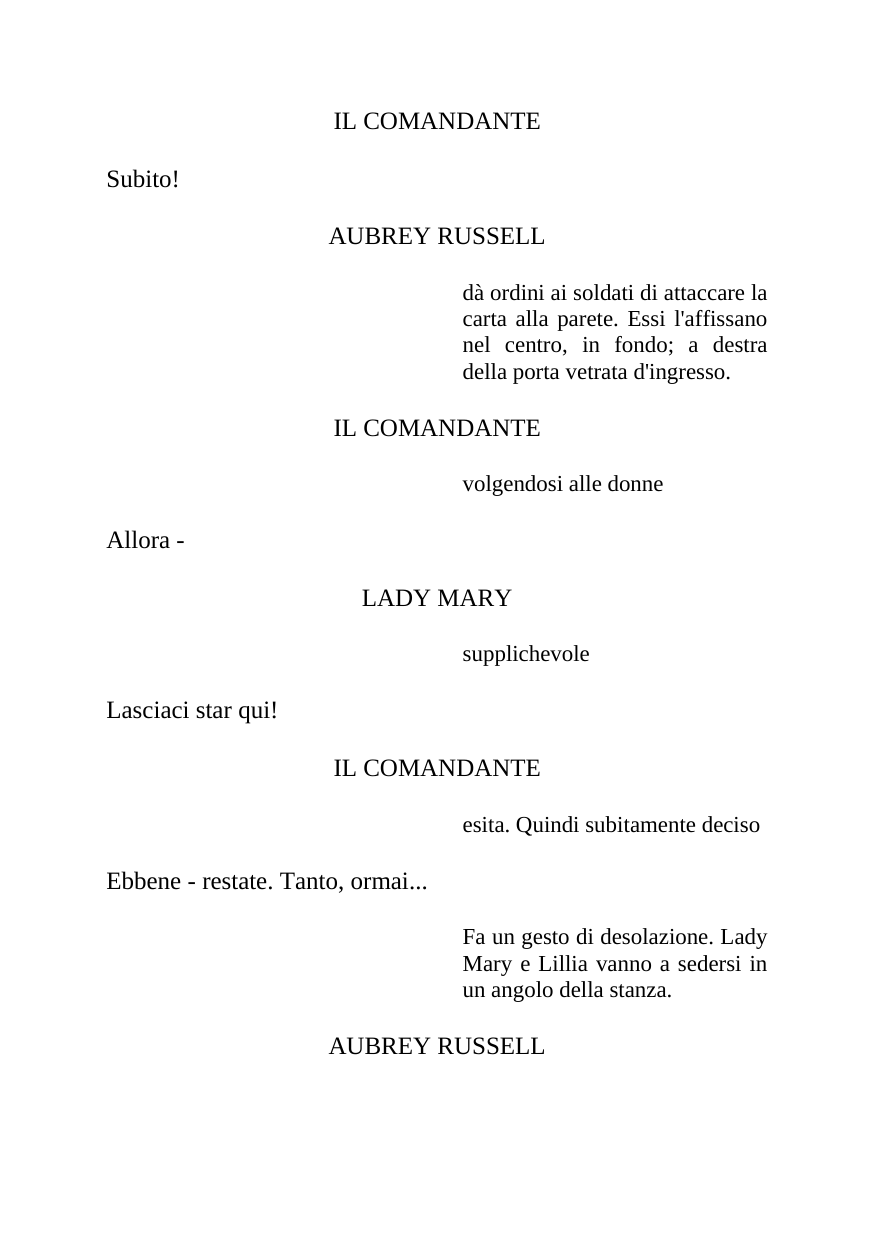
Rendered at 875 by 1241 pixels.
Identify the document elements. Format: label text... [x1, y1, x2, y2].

text Subito! [106, 164, 768, 192]
text IL COMANDANTE [106, 106, 768, 135]
text IL COMANDANTE [106, 753, 768, 782]
text IL COMANDANTE [106, 413, 768, 442]
text Fa un gesto di desolazione. Lady Mary e Lillia vanno a sedersi in un angolo della stanza. [462, 923, 768, 1002]
text Lasciaci star qui! [106, 696, 768, 724]
text Ebbene - restate. Tanto, ormai... [106, 866, 768, 894]
text Allora - [106, 526, 768, 554]
text LADY MARY [106, 583, 768, 612]
text AUBREY RUSSELL [106, 221, 768, 250]
text volgendosi alle donne [462, 470, 768, 497]
text dà ordini ai soldati di attaccare la carta alla parete. Essi l'affissano nel centro, in fondo; a destra della porta vetrata d'ingresso. [462, 279, 768, 384]
text esita. Quindi subitamente deciso [462, 811, 768, 837]
text AUBREY RUSSELL [106, 1031, 768, 1060]
text supplichevole [462, 641, 768, 667]
